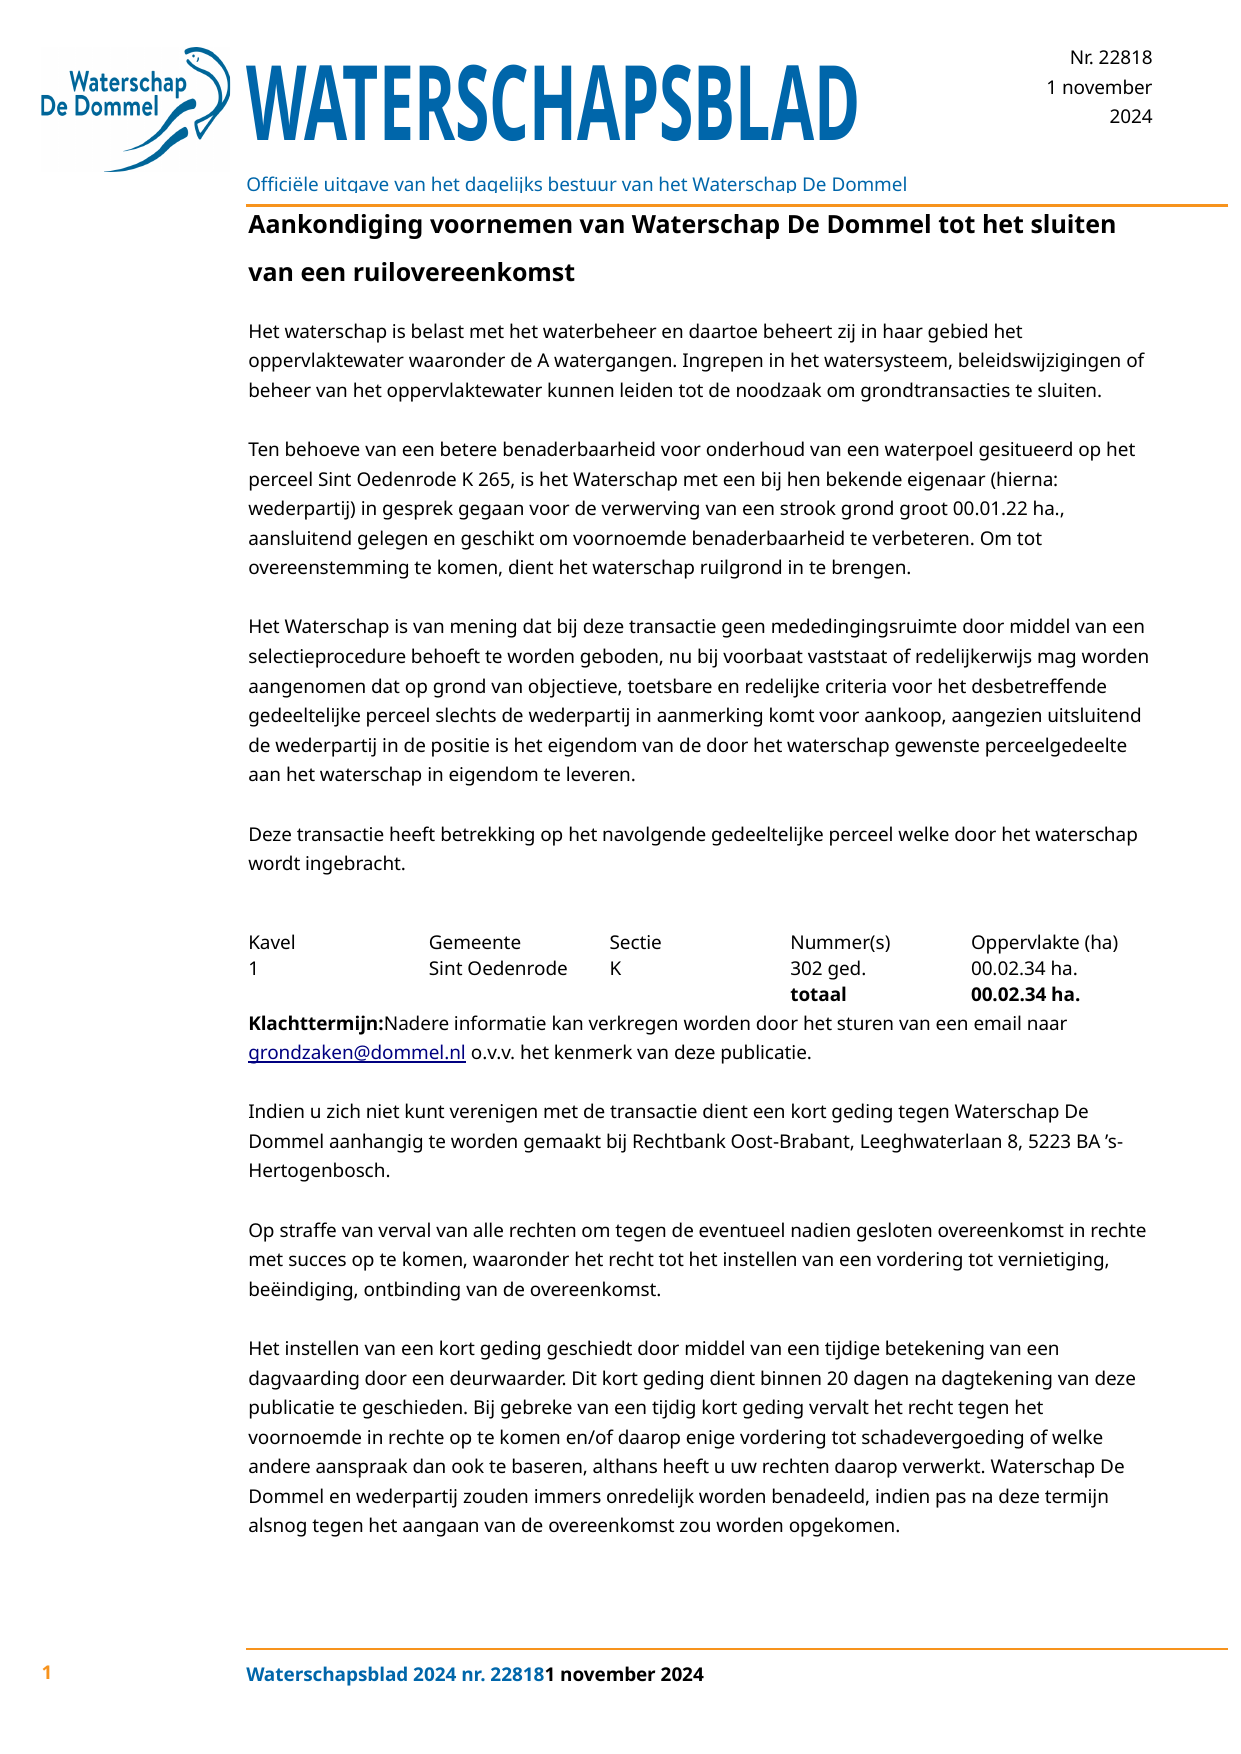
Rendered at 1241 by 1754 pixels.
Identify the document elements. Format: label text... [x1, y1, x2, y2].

table_cell [248, 981, 429, 1007]
table_header Sectie [609, 929, 790, 955]
table_header Gemeente [429, 929, 609, 955]
table_cell 00.02.34 ha. [971, 981, 1152, 1007]
text Het instellen van een kort geding geschiedt door middel van een tijdige betekening van een dagvaarding door een deurwaarder. Dit kort geding dient binnen 20 dagen na dagtekening van deze publicatie te geschieden. Bij gebreke van een tijdig kort geding vervalt het recht tegen het voornoemde in rechte op te komen en/of daarop enige vordering tot schadevergoeding of welke andere aanspraak dan ook te baseren, althans heeft u uw rechten daarop verwerkt. Waterschap De Dommel en wederpartij zouden immers onredelijk worden benadeeld, indien pas na deze termijn alsnog tegen het aangaan van de overeenkomst zou worden opgekomen. [248, 1335, 1152, 1538]
picture [45, 99, 51, 111]
text Deze transactie heeft betrekking op het navolgende gedeeltelijke perceel welke door het waterschap wordt ingebracht. [248, 821, 1152, 876]
table_header Nummer(s) [790, 929, 971, 955]
picture [41, 47, 231, 172]
text Op straffe van verval van alle rechten om tegen de eventueel nadien gesloten overeenkomst in rechte met succes op te komen, waaronder het recht tot het instellen van een vordering tot vernietiging, beëindiging, ontbinding van de overeenkomst. [248, 1217, 1152, 1302]
table_cell K [609, 955, 790, 981]
table_cell [609, 981, 790, 1007]
table_cell 302 ged. [790, 955, 971, 981]
table_header Kavel [248, 929, 429, 955]
table_header Oppervlakte (ha) [971, 929, 1152, 955]
picture [198, 118, 210, 131]
text Indien u zich niet kunt verenigen met de transactie dient een kort geding tegen Waterschap De Dommel aanhangig te worden gemaakt bij Rechtbank Oost‑Brabant, Leeghwaterlaan 8, 5223 BA ’s-Hertogenbosch. [248, 1098, 1152, 1183]
text Aankondiging voornemen van Waterschap De Dommel tot het sluiten van een ruilovereenkomst [248, 207, 1152, 288]
text Het waterschap is belast met het waterbeheer en daartoe beheert zij in haar gebied het oppervlaktewater waaronder de A watergangen. Ingrepen in het watersysteem, beleidswijzigingen of beheer van het oppervlaktewater kunnen leiden tot de noodzaak om grondtransacties te sluiten. [248, 318, 1152, 403]
table_cell totaal [790, 981, 971, 1007]
table_cell 00.02.34 ha. [971, 955, 1152, 981]
picture [204, 47, 231, 76]
table_cell 1 [248, 955, 429, 981]
text Klachttermijn:Nadere informatie kan verkregen worden door het sturen van een email naar grondzaken@dommel.nl o.v.v. het kenmerk van deze publicatie. [248, 1010, 1152, 1065]
text Het Waterschap is van mening dat bij deze transactie geen mededingingsruimte door middel van een selectieprocedure behoeft te worden geboden, nu bij voorbaat vaststaat of redelijkerwijs mag worden aangenomen dat op grond van objectieve, toetsbare en redelijke criteria voor het desbetreffende gedeeltelijke perceel slechts de wederpartij in aanmerking komt voor aankoop, aangezien uitsluitend de wederpartij in de positie is het eigendom van de door het waterschap gewenste perceelgedeelte aan het waterschap in eigendom te leveren. [248, 614, 1152, 787]
table_cell [429, 981, 609, 1007]
text Ten behoeve van een betere benaderbaarheid voor onderhoud van een waterpoel gesitueerd op het perceel Sint Oedenrode K 265, is het Waterschap met een bij hen bekende eigenaar (hierna: wederpartij) in gesprek gegaan voor de verwerving van een strook grond groot 00.01.22 ha., aansluitend gelegen en geschikt om voornoemde benaderbaarheid te verbeteren. Om tot overeenstemming te komen, dient het waterschap ruilgrond in te brengen. [248, 436, 1152, 580]
table_cell Sint Oedenrode [429, 955, 609, 981]
